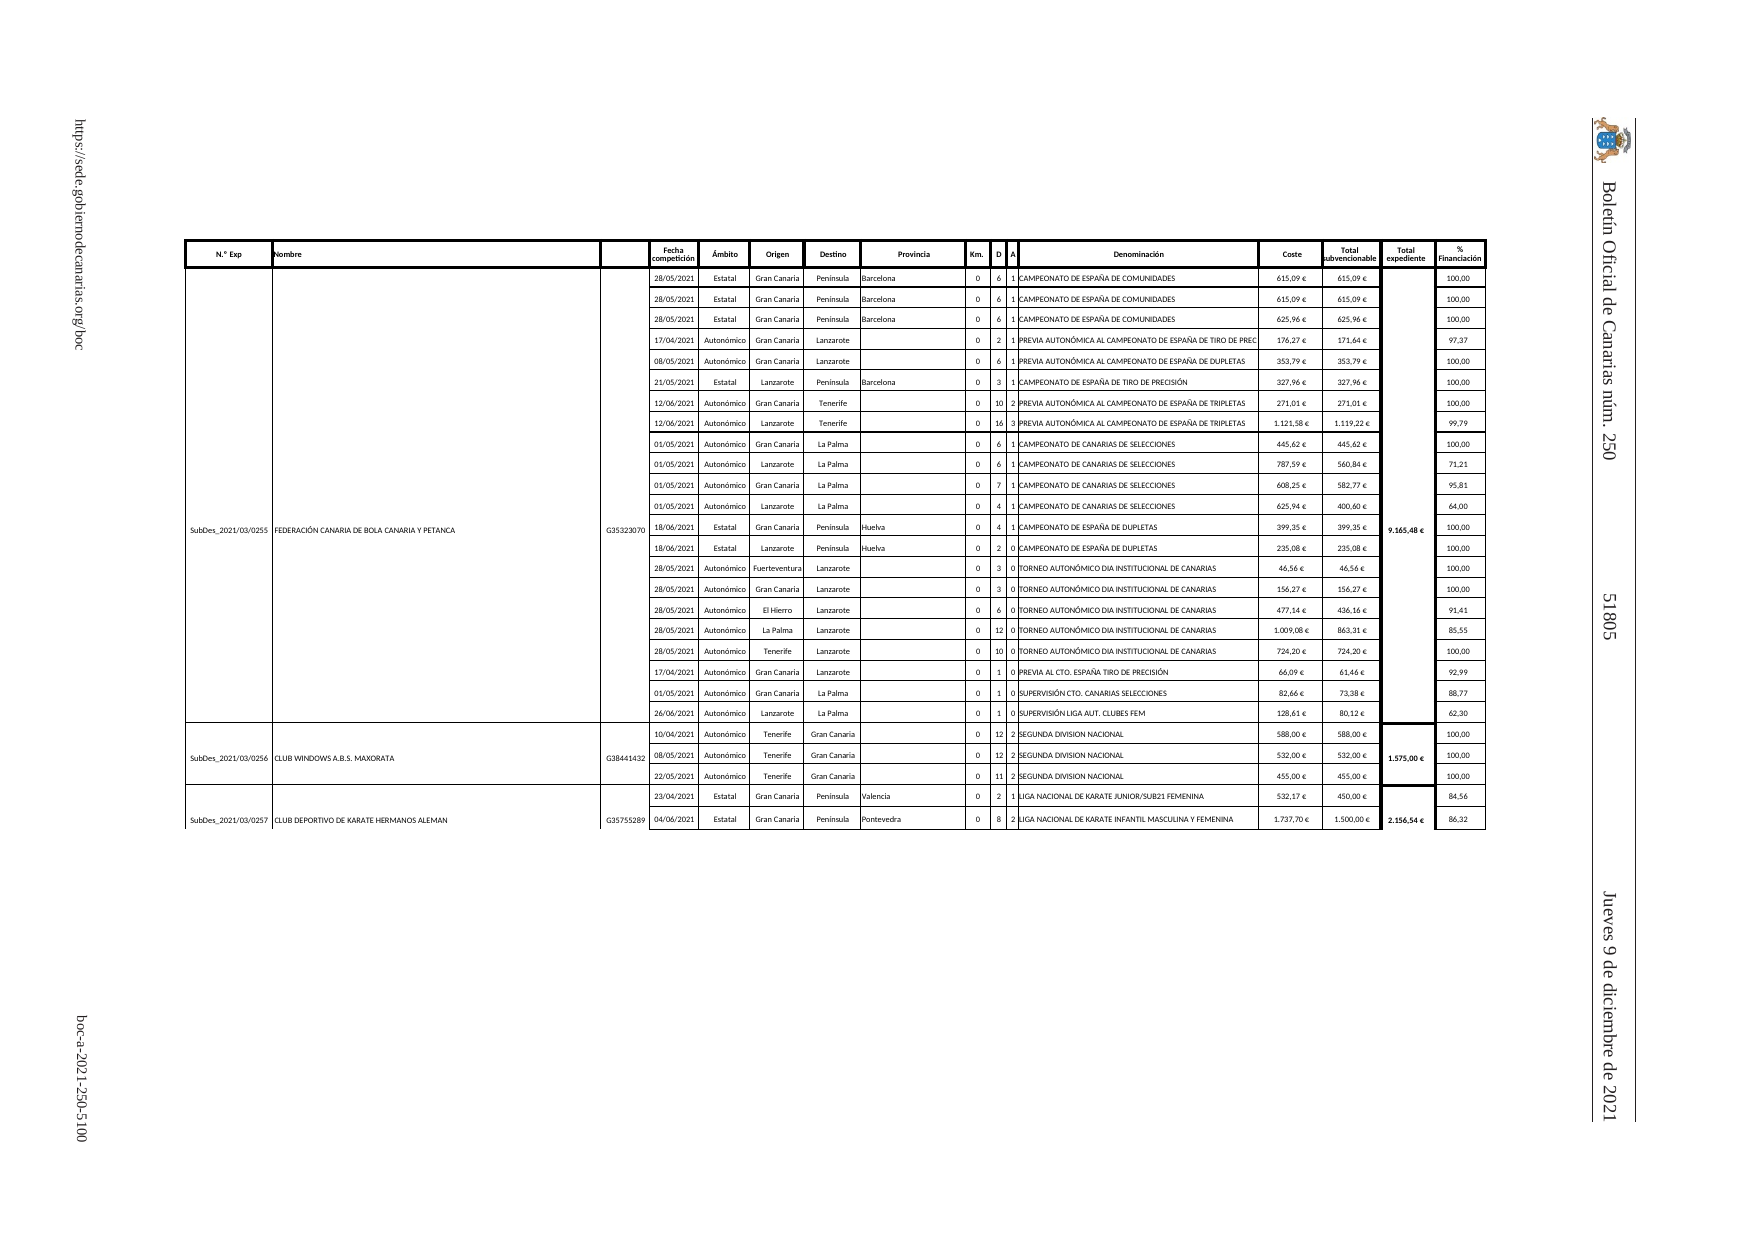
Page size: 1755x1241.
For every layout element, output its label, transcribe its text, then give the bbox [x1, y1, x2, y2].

table_cell Autonómico [699, 661, 749, 680]
table_cell Barcelona [861, 269, 965, 286]
table_cell 6 [991, 433, 1006, 452]
table_cell 0 [966, 412, 990, 431]
table_cell 1 [1007, 453, 1018, 473]
table_cell 0 [1007, 661, 1018, 680]
table_cell 100,00 [1437, 370, 1485, 390]
table_cell Autonómico [699, 412, 749, 431]
table_cell [861, 495, 965, 514]
table_cell 1 [1007, 433, 1018, 452]
table_cell Península [804, 536, 860, 556]
table_cell Lanzarote [750, 702, 803, 722]
table_cell CAMPEONATO DE CANARIAS DE SELECCIONES [1019, 495, 1258, 514]
table_header Coste [1260, 242, 1321, 266]
table_header Total expediente [1383, 242, 1434, 266]
table_cell 0 [966, 288, 990, 307]
table_cell 12 [991, 619, 1006, 639]
table_cell 477,14 € [1259, 598, 1322, 618]
table_cell Tenerife [804, 412, 860, 431]
table_header % Financiación [1437, 242, 1484, 266]
table_cell 86,32 [1437, 807, 1485, 828]
table_cell Huelva [861, 515, 965, 535]
table_cell 100,00 [1437, 288, 1485, 307]
table_cell 62,30 [1437, 702, 1485, 722]
table_cell Estatal [699, 807, 749, 828]
table_cell 88,77 [1437, 681, 1485, 701]
table_cell 615,09 € [1323, 269, 1379, 286]
table_cell 01/05/2021 [650, 433, 698, 452]
table_cell LIGA NACIONAL DE KARATE JUNIOR/SUB21 FEMENINA [1019, 785, 1258, 806]
table_cell Autonómico [699, 744, 749, 763]
table_cell 400,60 € [1323, 495, 1379, 514]
table_cell 4 [991, 515, 1006, 535]
table_cell Tenerife [750, 723, 803, 742]
table_cell 100,00 [1437, 433, 1485, 452]
table_cell [861, 350, 965, 369]
table_cell CAMPEONATO DE ESPAÑA DE COMUNIDADES [1019, 308, 1258, 328]
table_cell 91,41 [1437, 598, 1485, 618]
table_cell 08/05/2021 [650, 350, 698, 369]
table_cell 2 [1007, 391, 1018, 411]
table_cell 22/05/2021 [650, 764, 698, 784]
table_cell [861, 619, 965, 639]
table_cell SEGUNDA DIVISION NACIONAL [1019, 744, 1258, 763]
table_cell 353,79 € [1323, 350, 1379, 369]
table_cell 2 [991, 785, 1006, 806]
table_cell G35755289 [601, 785, 649, 828]
table_cell [861, 661, 965, 680]
table_cell [861, 702, 965, 722]
table_cell 0 [966, 702, 990, 722]
table_cell 28/05/2021 [650, 308, 698, 328]
table_cell 0 [966, 474, 990, 494]
table_cell [861, 744, 965, 763]
table_cell 28/05/2021 [650, 288, 698, 307]
text Jueves 9 de diciembre de 2021 [1600, 891, 1621, 1126]
table_cell [861, 764, 965, 784]
table_cell [861, 474, 965, 494]
table_cell 0 [1007, 557, 1018, 577]
table_cell SUPERVISIÓN LIGA AUT. CLUBES FEM [1019, 702, 1258, 722]
table_cell 0 [966, 370, 990, 390]
table_cell 625,96 € [1323, 308, 1379, 328]
table_cell 80,12 € [1323, 702, 1379, 722]
table_cell 6 [991, 350, 1006, 369]
table_cell 1 [1007, 350, 1018, 369]
table_cell 1.121,58 € [1259, 412, 1322, 431]
table_cell 0 [966, 453, 990, 473]
table_cell Península [804, 269, 860, 286]
table_cell 0 [966, 578, 990, 597]
table_cell Gran Canaria [750, 807, 803, 828]
table_cell 01/05/2021 [650, 453, 698, 473]
table_cell 128,61 € [1259, 702, 1322, 722]
table_cell 271,01 € [1323, 391, 1379, 411]
table_cell Valencia [861, 785, 965, 806]
table_cell 0 [1007, 598, 1018, 618]
table_cell 455,00 € [1323, 764, 1379, 784]
table_cell 271,01 € [1259, 391, 1322, 411]
text Boletín Oficial de Canarias núm. 250 [1599, 181, 1621, 464]
table_cell 95,81 [1437, 474, 1485, 494]
table_cell Estatal [699, 288, 749, 307]
table_cell Península [804, 785, 860, 806]
table_header A [1008, 242, 1017, 266]
table_cell [861, 433, 965, 452]
table_cell 3 [1007, 412, 1018, 431]
table_cell La Palma [804, 681, 860, 701]
table_cell 10/04/2021 [650, 723, 698, 742]
table_cell Gran Canaria [750, 474, 803, 494]
table_cell 724,20 € [1323, 640, 1379, 659]
table_cell Autonómico [699, 578, 749, 597]
table_cell 0 [1007, 702, 1018, 722]
table_cell 1 [1007, 329, 1018, 348]
table_cell 28/05/2021 [650, 598, 698, 618]
table_cell 100,00 [1437, 515, 1485, 535]
table_cell Pontevedra [861, 807, 965, 828]
table_cell La Palma [804, 433, 860, 452]
table_cell 8 [991, 807, 1006, 828]
table_cell La Palma [804, 474, 860, 494]
table_cell [861, 412, 965, 431]
table_cell 0 [966, 598, 990, 618]
table_header Ámbito [700, 242, 748, 266]
table_cell 724,20 € [1259, 640, 1322, 659]
table_cell Autonómico [699, 702, 749, 722]
table_cell 0 [966, 619, 990, 639]
table_cell 1 [1007, 495, 1018, 514]
table_cell Autonómico [699, 433, 749, 452]
table_cell Tenerife [750, 764, 803, 784]
table_cell 455,00 € [1259, 764, 1322, 784]
table_cell Gran Canaria [804, 723, 860, 742]
table_cell 6 [991, 288, 1006, 307]
table_cell 21/05/2021 [650, 370, 698, 390]
table_cell SubDes_2021/03/0255 [186, 269, 272, 722]
table_cell G38441432 [601, 723, 649, 784]
table_cell 2 [1007, 807, 1018, 828]
table_cell Estatal [699, 515, 749, 535]
table_header Provincia [862, 242, 964, 266]
table_cell Lanzarote [750, 453, 803, 473]
table_header Nombre [274, 242, 599, 266]
table_cell 156,27 € [1259, 578, 1322, 597]
table_header Total subvencionable [1324, 242, 1379, 266]
table_cell TORNEO AUTONÓMICO DIA INSTITUCIONAL DE CANARIAS [1019, 640, 1258, 659]
table_cell SUPERVISIÓN CTO. CANARIAS SELECCIONES [1019, 681, 1258, 701]
table_cell 235,08 € [1259, 536, 1322, 556]
table_cell Barcelona [861, 308, 965, 328]
table_cell Autonómico [699, 329, 749, 348]
table_cell Lanzarote [750, 370, 803, 390]
table_cell 6 [991, 308, 1006, 328]
table_cell 92,99 [1437, 661, 1485, 680]
table_cell 0 [966, 495, 990, 514]
table_cell La Palma [804, 702, 860, 722]
table_cell CLUB WINDOWS A.B.S. MAXORATA [273, 723, 600, 784]
table_cell Lanzarote [750, 536, 803, 556]
table_cell Gran Canaria [750, 288, 803, 307]
table_cell 532,17 € [1259, 785, 1322, 806]
table_cell 0 [966, 785, 990, 806]
table_cell 1 [1007, 785, 1018, 806]
table_cell 28/05/2021 [650, 557, 698, 577]
table_cell 615,09 € [1259, 288, 1322, 307]
text https://sede.gobiernodecanarias.org/boc [72, 119, 89, 352]
table_cell 0 [966, 391, 990, 411]
table_cell 97,37 [1437, 329, 1485, 348]
table_cell Autonómico [699, 350, 749, 369]
table_cell Autonómico [699, 723, 749, 742]
table_cell 10 [991, 640, 1006, 659]
table_cell TORNEO AUTONÓMICO DIA INSTITUCIONAL DE CANARIAS [1019, 578, 1258, 597]
table_cell 588,00 € [1259, 723, 1322, 742]
table_cell 18/06/2021 [650, 515, 698, 535]
table_cell 0 [1007, 640, 1018, 659]
table_cell SubDes_2021/03/0256 [186, 723, 272, 784]
table_header Destino [806, 242, 859, 266]
table_cell Península [804, 370, 860, 390]
table_cell 1 [991, 661, 1006, 680]
table_cell 436,16 € [1323, 598, 1379, 618]
table_cell 399,35 € [1323, 515, 1379, 535]
table_cell 28/05/2021 [650, 619, 698, 639]
table_cell 1.575,00 € [1383, 725, 1434, 784]
table_cell Gran Canaria [750, 350, 803, 369]
table_cell Lanzarote [804, 578, 860, 597]
table_cell 327,96 € [1259, 370, 1322, 390]
table_cell PREVIA AUTONÓMICA AL CAMPEONATO DE ESPAÑA DE TRIPLETAS [1019, 412, 1258, 431]
table_cell 0 [1007, 681, 1018, 701]
table_cell 17/04/2021 [650, 661, 698, 680]
table_cell G35323070 [601, 269, 649, 722]
table_cell 1.500,00 € [1323, 807, 1379, 828]
table_cell 7 [991, 474, 1006, 494]
table_cell 12/06/2021 [650, 412, 698, 431]
table_cell 100,00 [1437, 744, 1485, 763]
table_cell La Palma [804, 495, 860, 514]
table_cell Lanzarote [804, 661, 860, 680]
table_cell 12/06/2021 [650, 391, 698, 411]
table_cell 0 [966, 744, 990, 763]
table_cell 100,00 [1437, 640, 1485, 659]
table_cell 28/05/2021 [650, 640, 698, 659]
table_cell 0 [966, 640, 990, 659]
table_cell 2 [1007, 744, 1018, 763]
table_cell Península [804, 308, 860, 328]
table_cell 16 [991, 412, 1006, 431]
table_cell Lanzarote [804, 329, 860, 348]
table_cell 0 [966, 308, 990, 328]
table_cell 1 [1007, 370, 1018, 390]
table_cell CAMPEONATO DE ESPAÑA DE COMUNIDADES [1019, 269, 1258, 286]
table_cell Lanzarote [804, 350, 860, 369]
table_cell TORNEO AUTONÓMICO DIA INSTITUCIONAL DE CANARIAS [1019, 557, 1258, 577]
table_cell Gran Canaria [750, 433, 803, 452]
table_cell 11 [991, 764, 1006, 784]
table_cell [861, 578, 965, 597]
table_cell La Palma [804, 453, 860, 473]
table_cell 0 [1007, 619, 1018, 639]
table_cell 2 [991, 329, 1006, 348]
table_cell 0 [1007, 536, 1018, 556]
table_cell 4 [991, 495, 1006, 514]
table_cell 2 [1007, 723, 1018, 742]
table_cell 0 [1007, 578, 1018, 597]
table_cell 10 [991, 391, 1006, 411]
table_cell Lanzarote [804, 619, 860, 639]
table_cell Lanzarote [804, 598, 860, 618]
table_cell Gran Canaria [750, 785, 803, 806]
table_cell Autonómico [699, 474, 749, 494]
table_cell Gran Canaria [750, 681, 803, 701]
table_cell [861, 329, 965, 348]
table_cell El Hierro [750, 598, 803, 618]
table_cell 1 [1007, 288, 1018, 307]
table_cell Lanzarote [750, 495, 803, 514]
table_header Fecha competición [651, 242, 697, 266]
table_cell Tenerife [804, 391, 860, 411]
table_cell 353,79 € [1259, 350, 1322, 369]
table_cell 100,00 [1437, 536, 1485, 556]
table_cell 84,56 [1437, 785, 1485, 806]
table_cell 26/06/2021 [650, 702, 698, 722]
table_cell Península [804, 515, 860, 535]
table_cell 64,00 [1437, 495, 1485, 514]
table_cell 04/06/2021 [650, 807, 698, 828]
table_cell 2.156,54 € [1383, 787, 1434, 828]
table_cell Huelva [861, 536, 965, 556]
table_cell 100,00 [1437, 308, 1485, 328]
table_cell 1 [991, 681, 1006, 701]
table_cell CAMPEONATO DE ESPAÑA DE DUPLETAS [1019, 515, 1258, 535]
table_cell Tenerife [750, 744, 803, 763]
table_cell 9.165,48 € [1383, 269, 1434, 722]
table_cell FEDERACIÓN CANARIA DE BOLA CANARIA Y PETANCA [273, 269, 600, 722]
table_cell 100,00 [1437, 350, 1485, 369]
table_cell 0 [966, 681, 990, 701]
table_header N.º Exp [187, 242, 271, 266]
table_cell [861, 723, 965, 742]
table_cell Autonómico [699, 619, 749, 639]
table_cell CAMPEONATO DE ESPAÑA DE TIRO DE PRECISIÓN [1019, 370, 1258, 390]
table_cell 0 [966, 433, 990, 452]
table_cell Autonómico [699, 640, 749, 659]
table_cell 0 [966, 350, 990, 369]
table_cell SubDes_2021/03/0257 [186, 785, 272, 828]
table_cell 445,62 € [1323, 433, 1379, 452]
table_cell 176,27 € [1259, 329, 1322, 348]
table_cell 0 [966, 329, 990, 348]
table_cell 08/05/2021 [650, 744, 698, 763]
table_cell 532,00 € [1259, 744, 1322, 763]
table_cell Lanzarote [804, 640, 860, 659]
table_cell 28/05/2021 [650, 269, 698, 286]
table_cell Gran Canaria [750, 269, 803, 286]
table_cell 0 [966, 723, 990, 742]
table_cell 0 [966, 536, 990, 556]
table_cell 608,25 € [1259, 474, 1322, 494]
table_cell PREVIA AUTONÓMICA AL CAMPEONATO DE ESPAÑA DE TIRO DE PREC [1019, 329, 1258, 348]
table_cell Lanzarote [750, 412, 803, 431]
table_cell [861, 453, 965, 473]
table_cell Autonómico [699, 391, 749, 411]
table_cell Gran Canaria [750, 578, 803, 597]
table_cell 100,00 [1437, 578, 1485, 597]
table_cell Lanzarote [804, 557, 860, 577]
table_cell Autonómico [699, 681, 749, 701]
table_cell La Palma [750, 619, 803, 639]
table_cell Autonómico [699, 557, 749, 577]
table_cell 1 [1007, 308, 1018, 328]
table_cell Autonómico [699, 495, 749, 514]
table_cell 46,56 € [1259, 557, 1322, 577]
table_cell Gran Canaria [750, 515, 803, 535]
table_cell TORNEO AUTONÓMICO DIA INSTITUCIONAL DE CANARIAS [1019, 619, 1258, 639]
table_cell [861, 681, 965, 701]
table_cell CAMPEONATO DE ESPAÑA DE DUPLETAS [1019, 536, 1258, 556]
table_cell Autonómico [699, 764, 749, 784]
table_cell PREVIA AL CTO. ESPAÑA TIRO DE PRECISIÓN [1019, 661, 1258, 680]
table_cell 0 [966, 807, 990, 828]
table_cell Gran Canaria [750, 391, 803, 411]
table_header Denominación [1020, 242, 1257, 266]
table_cell 560,84 € [1323, 453, 1379, 473]
table_cell 399,35 € [1259, 515, 1322, 535]
table_cell TORNEO AUTONÓMICO DIA INSTITUCIONAL DE CANARIAS [1019, 598, 1258, 618]
table_cell 71,21 [1437, 453, 1485, 473]
table_cell Autonómico [699, 453, 749, 473]
table_cell 01/05/2021 [650, 495, 698, 514]
table_cell 99,79 [1437, 412, 1485, 431]
table_cell SEGUNDA DIVISION NACIONAL [1019, 764, 1258, 784]
table_cell Estatal [699, 785, 749, 806]
table_cell [861, 598, 965, 618]
table_cell 12 [991, 723, 1006, 742]
table_cell Autonómico [699, 598, 749, 618]
table_cell Barcelona [861, 288, 965, 307]
table_cell [861, 640, 965, 659]
table_cell CAMPEONATO DE ESPAÑA DE COMUNIDADES [1019, 288, 1258, 307]
table_cell Gran Canaria [804, 744, 860, 763]
table_cell [861, 391, 965, 411]
table_cell [861, 557, 965, 577]
table_cell 3 [991, 578, 1006, 597]
table_cell 100,00 [1437, 269, 1485, 286]
table_cell 171,64 € [1323, 329, 1379, 348]
table_cell CAMPEONATO DE CANARIAS DE SELECCIONES [1019, 433, 1258, 452]
table_cell 01/05/2021 [650, 681, 698, 701]
table_cell 582,77 € [1323, 474, 1379, 494]
table_cell 0 [966, 515, 990, 535]
table_cell 156,27 € [1323, 578, 1379, 597]
table_cell Gran Canaria [804, 764, 860, 784]
table_cell 615,09 € [1259, 269, 1322, 286]
table_cell 0 [966, 764, 990, 784]
table_cell Estatal [699, 536, 749, 556]
table_cell 85,55 [1437, 619, 1485, 639]
table_cell Barcelona [861, 370, 965, 390]
table_cell 82,66 € [1259, 681, 1322, 701]
table_header D [992, 242, 1005, 266]
table_cell 625,96 € [1259, 308, 1322, 328]
table_cell Península [804, 807, 860, 828]
table_cell 46,56 € [1323, 557, 1379, 577]
table_cell SEGUNDA DIVISION NACIONAL [1019, 723, 1258, 742]
table_cell Estatal [699, 370, 749, 390]
table_header [602, 242, 648, 266]
table_cell 625,94 € [1259, 495, 1322, 514]
table_cell Gran Canaria [750, 308, 803, 328]
table_cell 6 [991, 269, 1006, 286]
table_cell 100,00 [1437, 723, 1485, 742]
table_cell PREVIA AUTONÓMICA AL CAMPEONATO DE ESPAÑA DE DUPLETAS [1019, 350, 1258, 369]
table_cell 100,00 [1437, 391, 1485, 411]
table_cell 445,62 € [1259, 433, 1322, 452]
table_cell 3 [991, 370, 1006, 390]
table_cell 6 [991, 453, 1006, 473]
table_cell 12 [991, 744, 1006, 763]
table_cell 1 [991, 702, 1006, 722]
table_cell 615,09 € [1323, 288, 1379, 307]
table_cell 66,09 € [1259, 661, 1322, 680]
table_cell 450,00 € [1323, 785, 1379, 806]
table_cell 01/05/2021 [650, 474, 698, 494]
table_cell 1 [1007, 269, 1018, 286]
table_cell PREVIA AUTONÓMICA AL CAMPEONATO DE ESPAÑA DE TRIPLETAS [1019, 391, 1258, 411]
text boc-a-2021-250-5100 [74, 1016, 91, 1146]
table_cell 1.737,70 € [1259, 807, 1322, 828]
table_cell 532,00 € [1323, 744, 1379, 763]
table_cell 0 [966, 269, 990, 286]
table_cell Gran Canaria [750, 329, 803, 348]
table_cell Tenerife [750, 640, 803, 659]
table_cell 3 [991, 557, 1006, 577]
table_cell 61,46 € [1323, 661, 1379, 680]
table_cell 100,00 [1437, 557, 1485, 577]
table_cell 787,59 € [1259, 453, 1322, 473]
table_cell 18/06/2021 [650, 536, 698, 556]
table_cell Estatal [699, 269, 749, 286]
table_header Origen [751, 242, 802, 266]
table_cell 28/05/2021 [650, 578, 698, 597]
table_cell 23/04/2021 [650, 785, 698, 806]
table_cell CAMPEONATO DE CANARIAS DE SELECCIONES [1019, 474, 1258, 494]
table_cell Fuerteventura [750, 557, 803, 577]
table_cell CAMPEONATO DE CANARIAS DE SELECCIONES [1019, 453, 1258, 473]
table_cell 0 [966, 661, 990, 680]
table_cell CLUB DEPORTIVO DE KARATE HERMANOS ALEMAN [273, 785, 600, 828]
table_cell 2 [991, 536, 1006, 556]
table_cell Estatal [699, 308, 749, 328]
table_cell LIGA NACIONAL DE KARATE INFANTIL MASCULINA Y FEMENINA [1019, 807, 1258, 828]
table_cell Península [804, 288, 860, 307]
table_cell 100,00 [1437, 764, 1485, 784]
table_cell 588,00 € [1323, 723, 1379, 742]
table_cell 863,31 € [1323, 619, 1379, 639]
table_cell 235,08 € [1323, 536, 1379, 556]
table_cell 0 [966, 557, 990, 577]
table_cell 1.009,08 € [1259, 619, 1322, 639]
table_cell 1.119,22 € [1323, 412, 1379, 431]
table_cell 17/04/2021 [650, 329, 698, 348]
table_header Km. [967, 242, 989, 266]
table_cell 2 [1007, 764, 1018, 784]
table_cell 1 [1007, 474, 1018, 494]
table_cell 327,96 € [1323, 370, 1379, 390]
table_cell Gran Canaria [750, 661, 803, 680]
table_cell 73,38 € [1323, 681, 1379, 701]
table_cell 6 [991, 598, 1006, 618]
text 51805 [1600, 593, 1621, 642]
table_cell 1 [1007, 515, 1018, 535]
